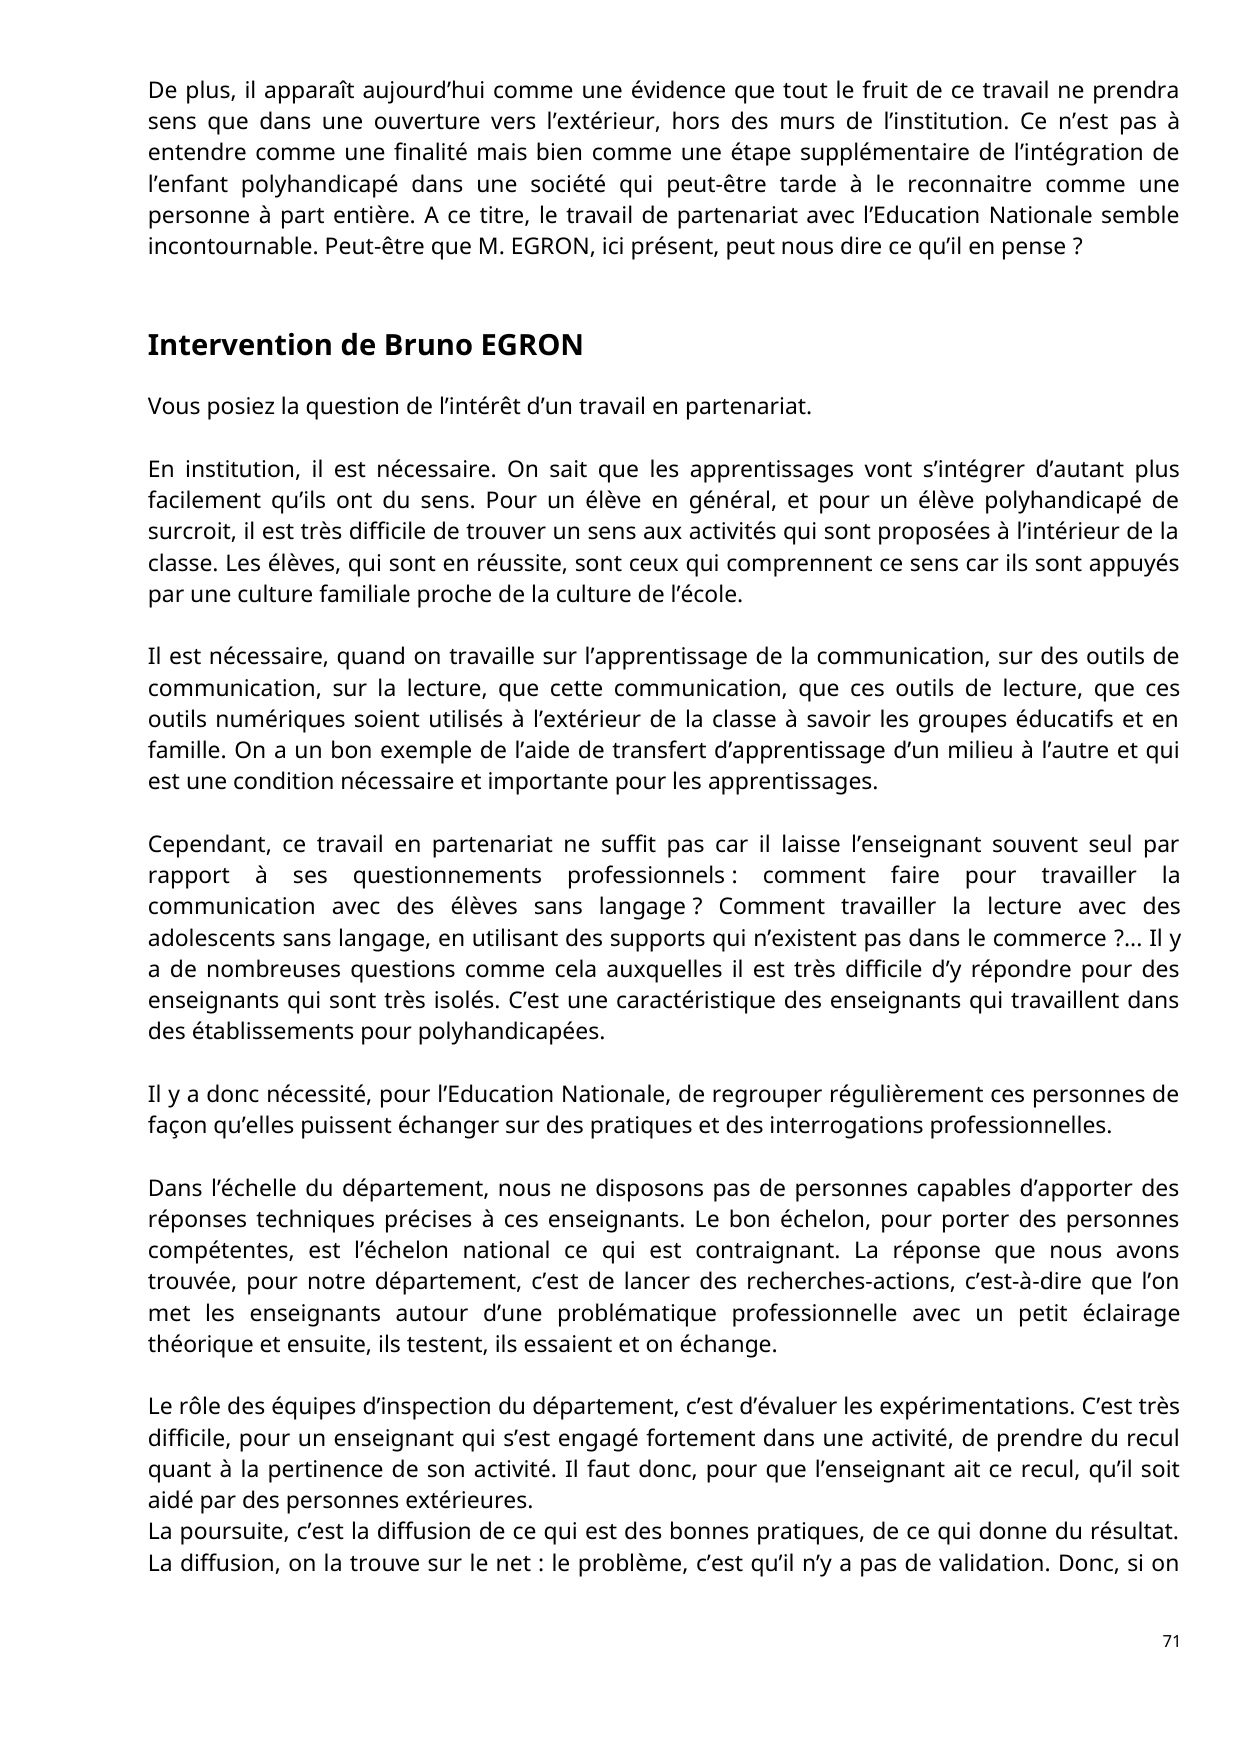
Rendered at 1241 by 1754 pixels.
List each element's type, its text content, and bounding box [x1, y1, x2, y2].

text En institution, il est nécessaire. On sait que les apprentissages vont s’intégrer d’autant plus facilement qu’ils ont du sens. Pour un élève en général, et pour un élève polyhandicapé de surcroit, il est très difficile de trouver un sens aux activités qui sont proposées à l’intérieur de la classe. Les élèves, qui sont en réussite, sont ceux qui comprennent ce sens car ils sont appuyés par une culture familiale proche de la culture de l’école. [148, 453, 1181, 609]
text Intervention de Bruno EGRON [148, 324, 1181, 363]
text Il est nécessaire, quand on travaille sur l’apprentissage de la communication, sur des outils de communication, sur la lecture, que cette communication, que ces outils de lecture, que ces outils numériques soient utilisés à l’extérieur de la classe à savoir les groupes éducatifs et en famille. On a un bon exemple de l’aide de transfert d’apprentissage d’un milieu à l’autre et qui est une condition nécessaire et importante pour les apprentissages. [148, 640, 1181, 797]
text Il y a donc nécessité, pour l’Education Nationale, de regrouper régulièrement ces personnes de façon qu’elles puissent échanger sur des pratiques et des interrogations professionnelles. [148, 1078, 1181, 1140]
text Vous posiez la question de l’intérêt d’un travail en partenariat. [148, 390, 1181, 422]
text La poursuite, c’est la diffusion de ce qui est des bonnes pratiques, de ce qui donne du résultat. La diffusion, on la trouve sur le net : le problème, c’est qu’il n’y a pas de validation. Donc, si on [148, 1515, 1181, 1578]
text De plus, il apparaît aujourd’hui comme une évidence que tout le fruit de ce travail ne prendra sens que dans une ouverture vers l’extérieur, hors des murs de l’institution. Ce n’est pas à entendre comme une finalité mais bien comme une étape supplémentaire de l’intégration de l’enfant polyhandicapé dans une société qui peut-être tarde à le reconnaitre comme une personne à part entière. A ce titre, le travail de partenariat avec l’Education Nationale semble incontournable. Peut-être que M. EGRON, ici présent, peut nous dire ce qu’il en pense ? [148, 74, 1181, 261]
text Cependant, ce travail en partenariat ne suffit pas car il laisse l’enseignant souvent seul par rapport à ses questionnements professionnels : comment faire pour travailler la communication avec des élèves sans langage ? Comment travailler la lecture avec des adolescents sans langage, en utilisant des supports qui n’existent pas dans le commerce ?... Il y a de nombreuses questions comme cela auxquelles il est très difficile d’y répondre pour des enseignants qui sont très isolés. C’est une caractéristique des enseignants qui travaillent dans des établissements pour polyhandicapées. [148, 828, 1181, 1047]
text Dans l’échelle du département, nous ne disposons pas de personnes capables d’apporter des réponses techniques précises à ces enseignants. Le bon échelon, pour porter des personnes compétentes, est l’échelon national ce qui est contraignant. La réponse que nous avons trouvée, pour notre département, c’est de lancer des recherches-actions, c’est-à-dire que l’on met les enseignants autour d’une problématique professionnelle avec un petit éclairage théorique et ensuite, ils testent, ils essaient et on échange. [148, 1172, 1181, 1359]
text Le rôle des équipes d’inspection du département, c’est d’évaluer les expérimentations. C’est très difficile, pour un enseignant qui s’est engagé fortement dans une activité, de prendre du recul quant à la pertinence de son activité. Il faut donc, pour que l’enseignant ait ce recul, qu’il soit aidé par des personnes extérieures. [148, 1390, 1181, 1515]
